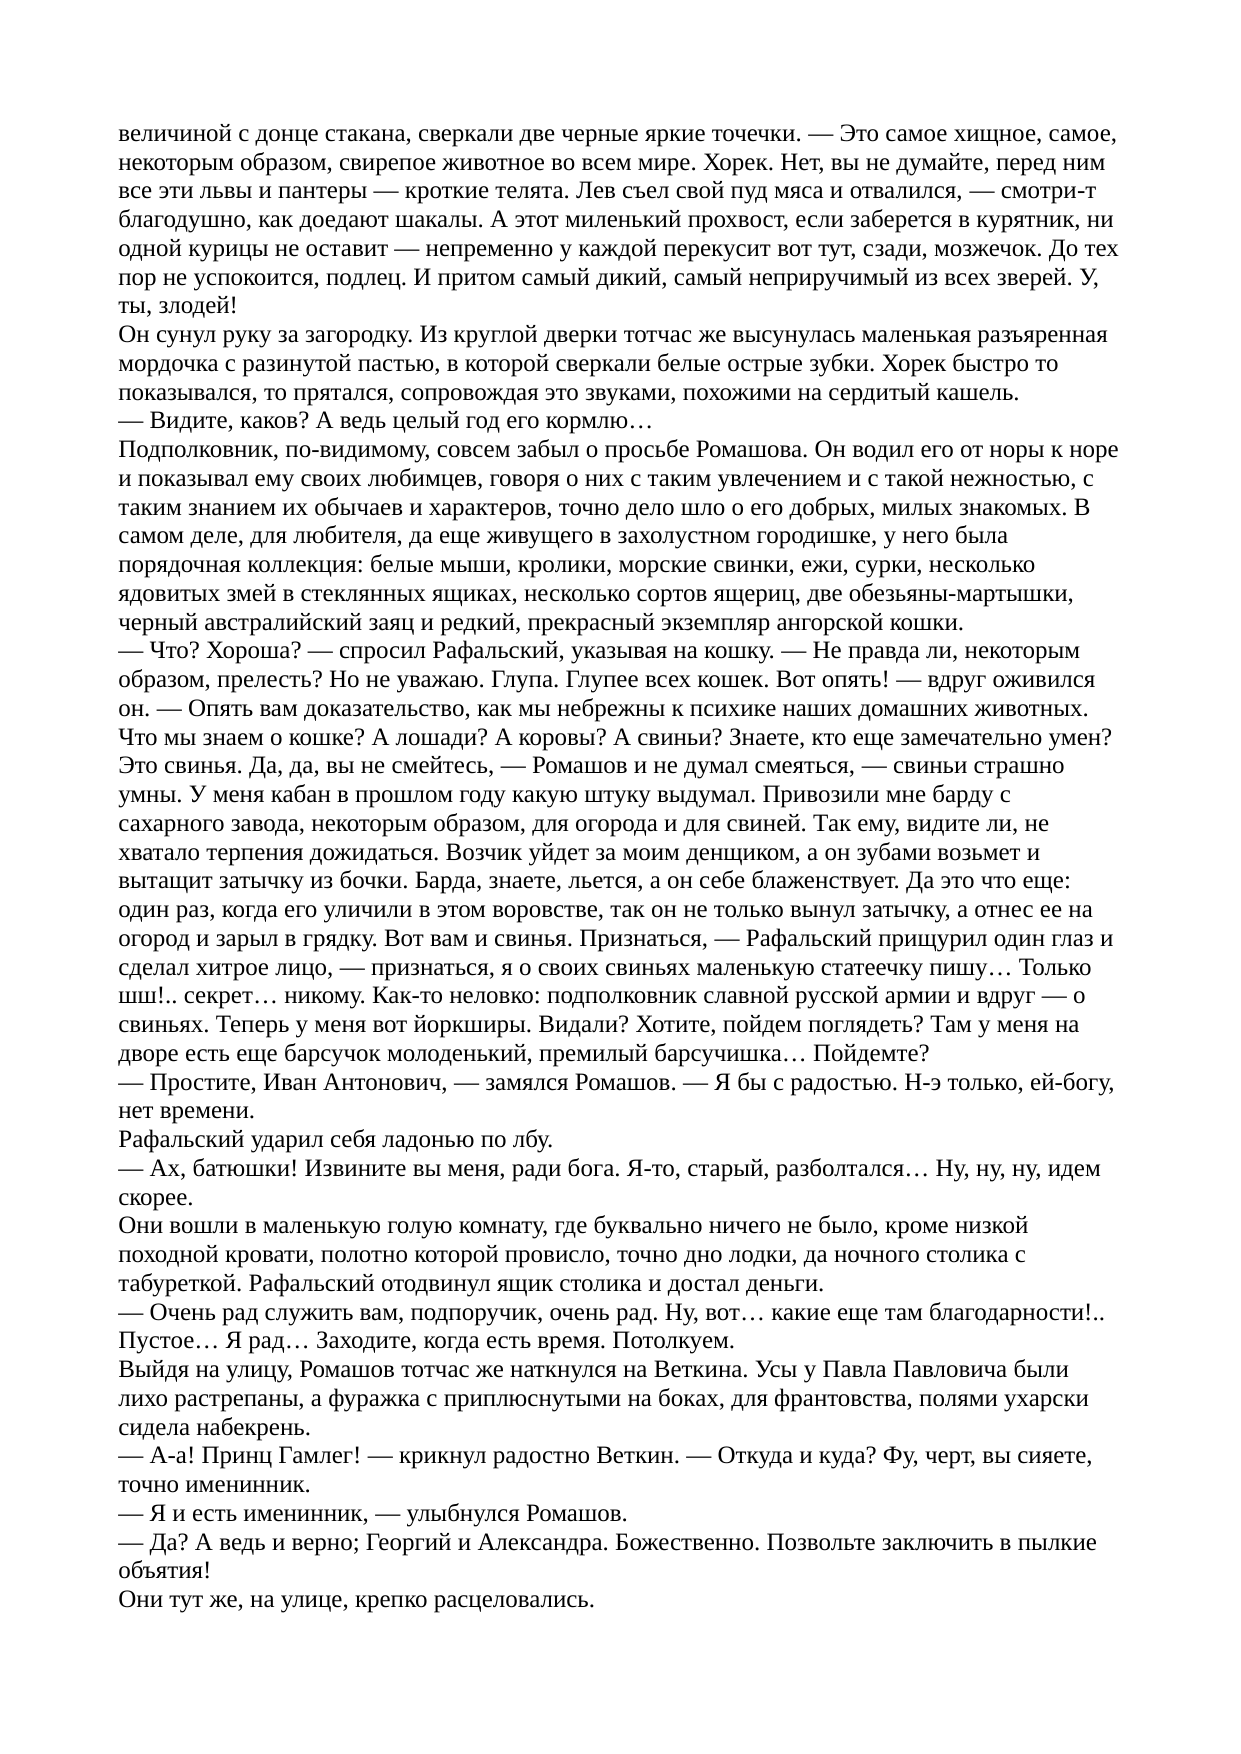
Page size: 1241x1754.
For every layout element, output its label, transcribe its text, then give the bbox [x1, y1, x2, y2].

text Он сунул руку за загородку. Из круглой дверки тотчас же высунулась маленькая разъяренная мордочка с разинутой пастью, в которой сверкали белые острые зубки. Хорек быстро то показывался, то прятался, сопровождая это звуками, похожими на сердитый кашель. [118, 319, 1122, 406]
text Они вошли в маленькую голую комнату, где буквально ничего не было, кроме низкой походной кровати, полотно которой провисло, точно дно лодки, да ночного столика с табуреткой. Рафальский отодвинул ящик столика и достал деньги. [118, 1211, 1122, 1297]
text — Очень рад служить вам, подпоручик, очень рад. Ну, вот… какие еще там благодарности!.. Пустое… Я рад… Заходите, когда есть время. Потолкуем. [118, 1297, 1122, 1354]
text — Ах, батюшки! Извините вы меня, ради бога. Я-то, старый, разболтался… Ну, ну, ну, идем скорее. [118, 1153, 1122, 1211]
text Рафальский ударил себя ладонью по лбу. [118, 1124, 1122, 1153]
text Подполковник, по-видимому, совсем забыл о просьбе Ромашова. Он водил его от норы к норе и показывал ему своих любимцев, говоря о них с таким увлечением и с такой нежностью, с таким знанием их обычаев и характеров, точно дело шло о его добрых, милых знакомых. В самом деле, для любителя, да еще живущего в захолустном городишке, у него была порядочная коллекция: белые мыши, кролики, морские свинки, ежи, сурки, несколько ядовитых змей в стеклянных ящиках, несколько сортов ящериц, две обезьяны-мартышки, черный австралийский заяц и редкий, прекрасный экземпляр ангорской кошки. [118, 434, 1122, 636]
text — Я и есть именинник, — улыбнулся Ромашов. [118, 1498, 1122, 1527]
text — Что? Хороша? — спросил Рафальский, указывая на кошку. — Не правда ли, некоторым образом, прелесть? Но не уважаю. Глупа. Глупее всех кошек. Вот опять! — вдруг оживился он. — Опять вам доказательство, как мы небрежны к психике наших домашних животных. Что мы знаем о кошке? А лошади? А коровы? А свиньи? Знаете, кто еще замечательно умен? Это свинья. Да, да, вы не смейтесь, — Ромашов и не думал смеяться, — свиньи страшно умны. У меня кабан в прошлом году какую штуку выдумал. Привозили мне барду с сахарного завода, некоторым образом, для огорода и для свиней. Так ему, видите ли, не хватало терпения дожидаться. Возчик уйдет за моим денщиком, а он зубами возьмет и вытащит затычку из бочки. Барда, знаете, льется, а он себе блаженствует. Да это что еще: один раз, когда его уличили в этом воровстве, так он не только вынул затычку, а отнес ее на огород и зарыл в грядку. Вот вам и свинья. Признаться, — Рафальский прищурил один глаз и сделал хитрое лицо, — признаться, я о своих свиньях маленькую статеечку пишу… Только шш!.. секрет… никому. Как-то неловко: подполковник славной русской армии и вдруг — о свиньях. Теперь у меня вот йоркширы. Видали? Хотите, пойдем поглядеть? Там у меня на дворе есть еще барсучок молоденький, премилый барсучишка… Пойдемте? [118, 636, 1122, 1067]
text — Простите, Иван Антонович, — замялся Ромашов. — Я бы с радостью. Н-э только, ей-богу, нет времени. [118, 1067, 1122, 1124]
text Выйдя на улицу, Ромашов тотчас же наткнулся на Веткина. Усы у Павла Павловича были лихо растрепаны, а фуражка с приплюснутыми на боках, для франтовства, полями ухарски сидела набекрень. [118, 1354, 1122, 1441]
text Они тут же, на улице, крепко расцеловались. [118, 1584, 1122, 1613]
text — Да? А ведь и верно; Георгий и Александра. Божественно. Позвольте заключить в пылкие объятия! [118, 1527, 1122, 1584]
text величиной с донце стакана, сверкали две черные яркие точечки. — Это самое хищное, самое, некоторым образом, свирепое животное во всем мире. Хорек. Нет, вы не думайте, перед ним все эти львы и пантеры — кроткие телята. Лев съел свой пуд мяса и отвалился, — смотри-т благодушно, как доедают шакалы. А этот миленький прохвост, если заберется в курятник, ни одной курицы не оставит — непременно у каждой перекусит вот тут, сзади, мозжечок. До тех пор не успокоится, подлец. И притом самый дикий, самый неприручимый из всех зверей. У, ты, злодей! [118, 118, 1122, 319]
text — А-а! Принц Гамлег! — крикнул радостно Веткин. — Откуда и куда? Фу, черт, вы сияете, точно именинник. [118, 1441, 1122, 1498]
text — Видите, каков? А ведь целый год его кормлю… [118, 406, 1122, 434]
